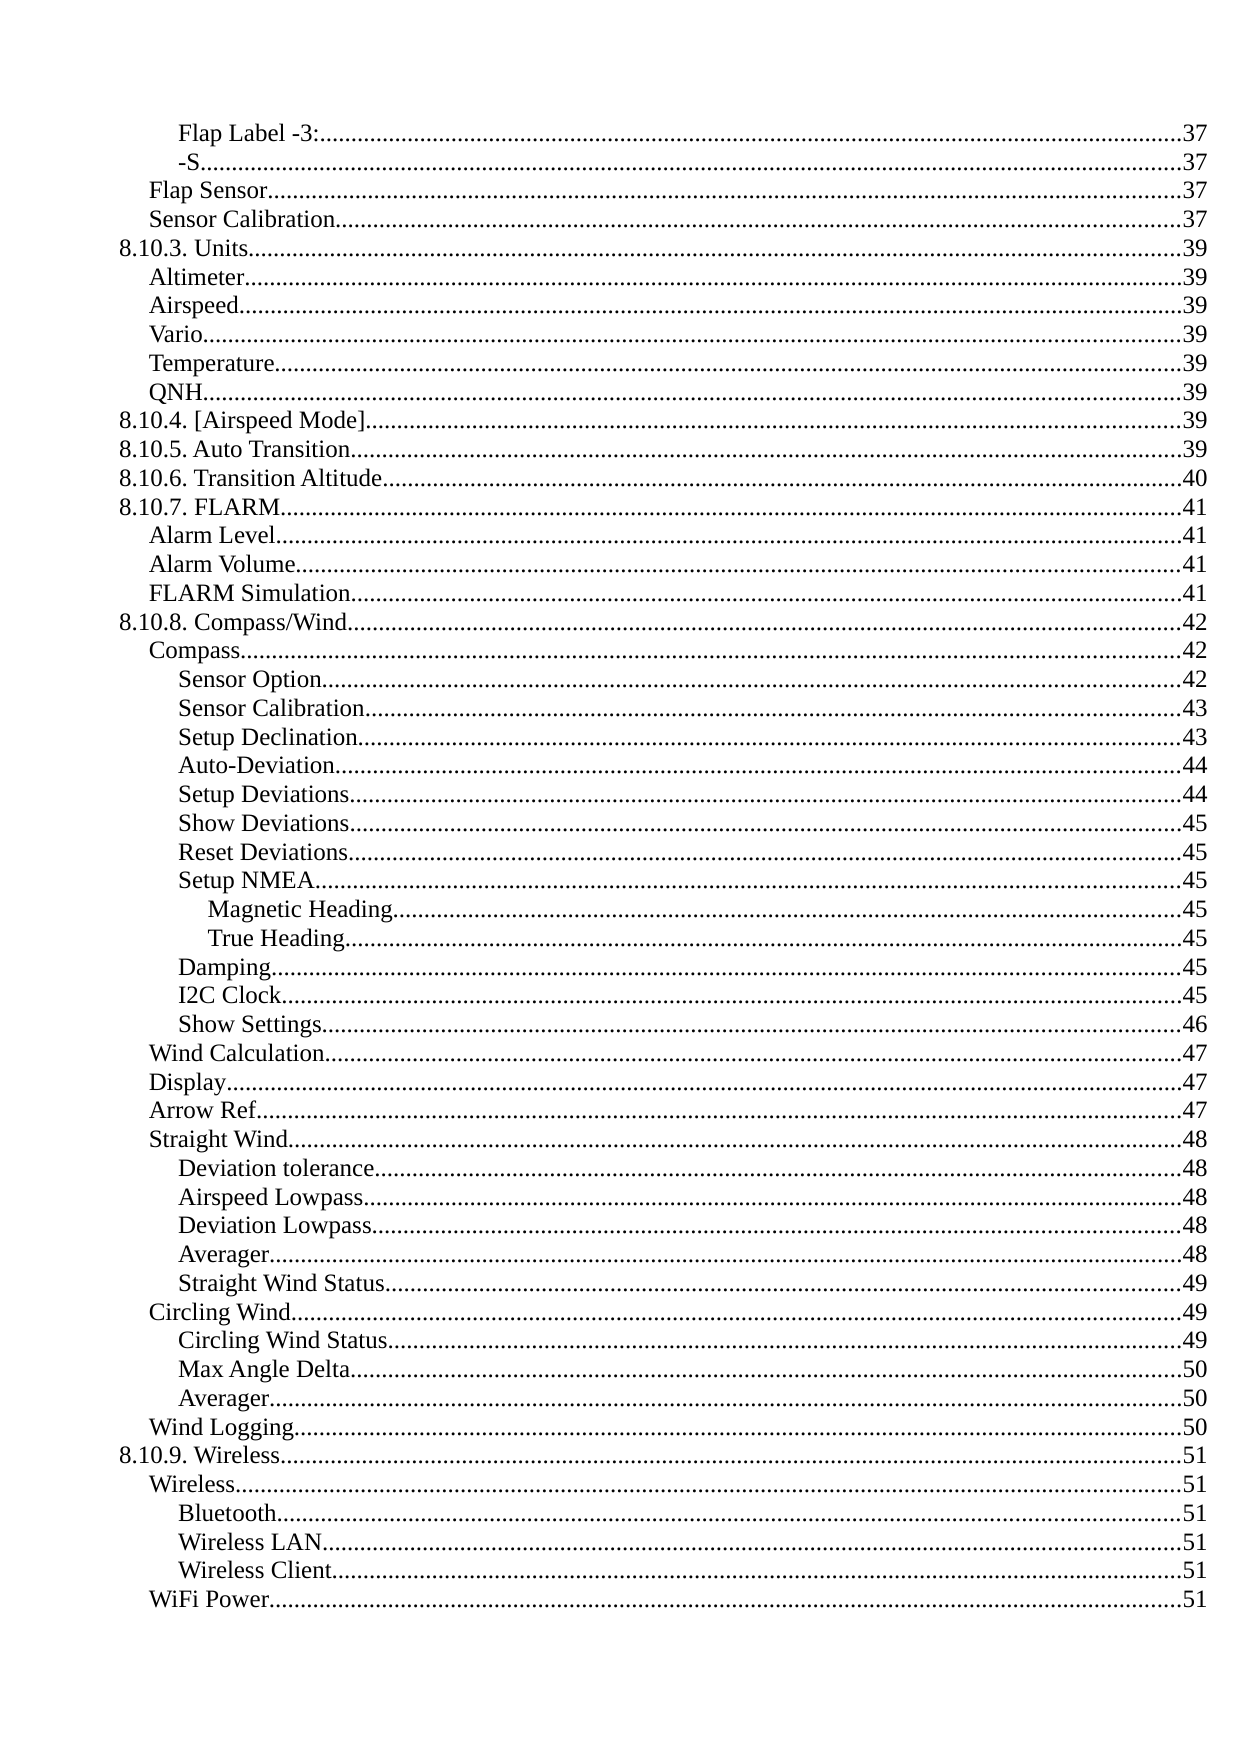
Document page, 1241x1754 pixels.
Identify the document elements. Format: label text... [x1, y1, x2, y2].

text Bluetooth 51 [178, 1498, 1207, 1527]
text 8.10.3. Units 39 [119, 233, 1207, 262]
text -S 37 [178, 147, 1207, 176]
text Damping 45 [178, 952, 1207, 981]
text Averager 48 [178, 1239, 1207, 1268]
text FLARM Simulation 41 [148, 578, 1207, 607]
text Alarm Level 41 [148, 521, 1207, 549]
text Show Settings 46 [178, 1009, 1207, 1038]
text Max Angle Delta 50 [178, 1354, 1207, 1383]
text Deviation tolerance 48 [178, 1153, 1207, 1182]
text Wind Calculation 47 [148, 1038, 1207, 1067]
text Straight Wind Status 49 [178, 1268, 1207, 1297]
text Wind Logging 50 [148, 1412, 1207, 1441]
text Wireless Client 51 [178, 1556, 1207, 1584]
text Wireless LAN 51 [178, 1527, 1207, 1556]
text 8.10.7. FLARM 41 [119, 492, 1207, 521]
text Sensor Calibration 37 [148, 204, 1207, 233]
text Circling Wind Status 49 [178, 1326, 1207, 1354]
text 8.10.9. Wireless 51 [119, 1441, 1207, 1469]
text Wireless 51 [148, 1469, 1207, 1498]
text Setup Deviations 44 [178, 779, 1207, 808]
text Reset Deviations 45 [178, 837, 1207, 866]
text 8.10.4. [Airspeed Mode] 39 [119, 406, 1207, 434]
text Arrow Ref 47 [148, 1096, 1207, 1124]
text Compass 42 [148, 636, 1207, 664]
text 8.10.8. Compass/Wind 42 [119, 607, 1207, 636]
text Show Deviations 45 [178, 808, 1207, 837]
text Flap Label -3: 37 [178, 118, 1207, 147]
text Flap Sensor 37 [148, 176, 1207, 204]
text I2C Clock 45 [178, 981, 1207, 1009]
text Deviation Lowpass 48 [178, 1211, 1207, 1239]
text WiFi Power 51 [148, 1584, 1207, 1613]
text Circling Wind 49 [148, 1297, 1207, 1326]
text Alarm Volume 41 [148, 549, 1207, 578]
text QNH 39 [148, 377, 1207, 406]
text Straight Wind 48 [148, 1124, 1207, 1153]
text Airspeed Lowpass 48 [178, 1182, 1207, 1211]
text Temperature 39 [148, 348, 1207, 377]
text 8.10.6. Transition Altitude 40 [119, 463, 1207, 492]
text Averager 50 [178, 1383, 1207, 1412]
text Setup NMEA 45 [178, 866, 1207, 894]
text Vario 39 [148, 319, 1207, 348]
text Setup Declination 43 [178, 722, 1207, 751]
text 8.10.5. Auto Transition 39 [119, 434, 1207, 463]
text True Heading 45 [207, 923, 1207, 952]
text Sensor Option 42 [178, 664, 1207, 693]
text Auto-Deviation 44 [178, 751, 1207, 779]
text Airspeed 39 [148, 291, 1207, 319]
text Altimeter 39 [148, 262, 1207, 291]
text Sensor Calibration 43 [178, 693, 1207, 722]
text Display 47 [148, 1067, 1207, 1096]
text Magnetic Heading 45 [207, 894, 1207, 923]
